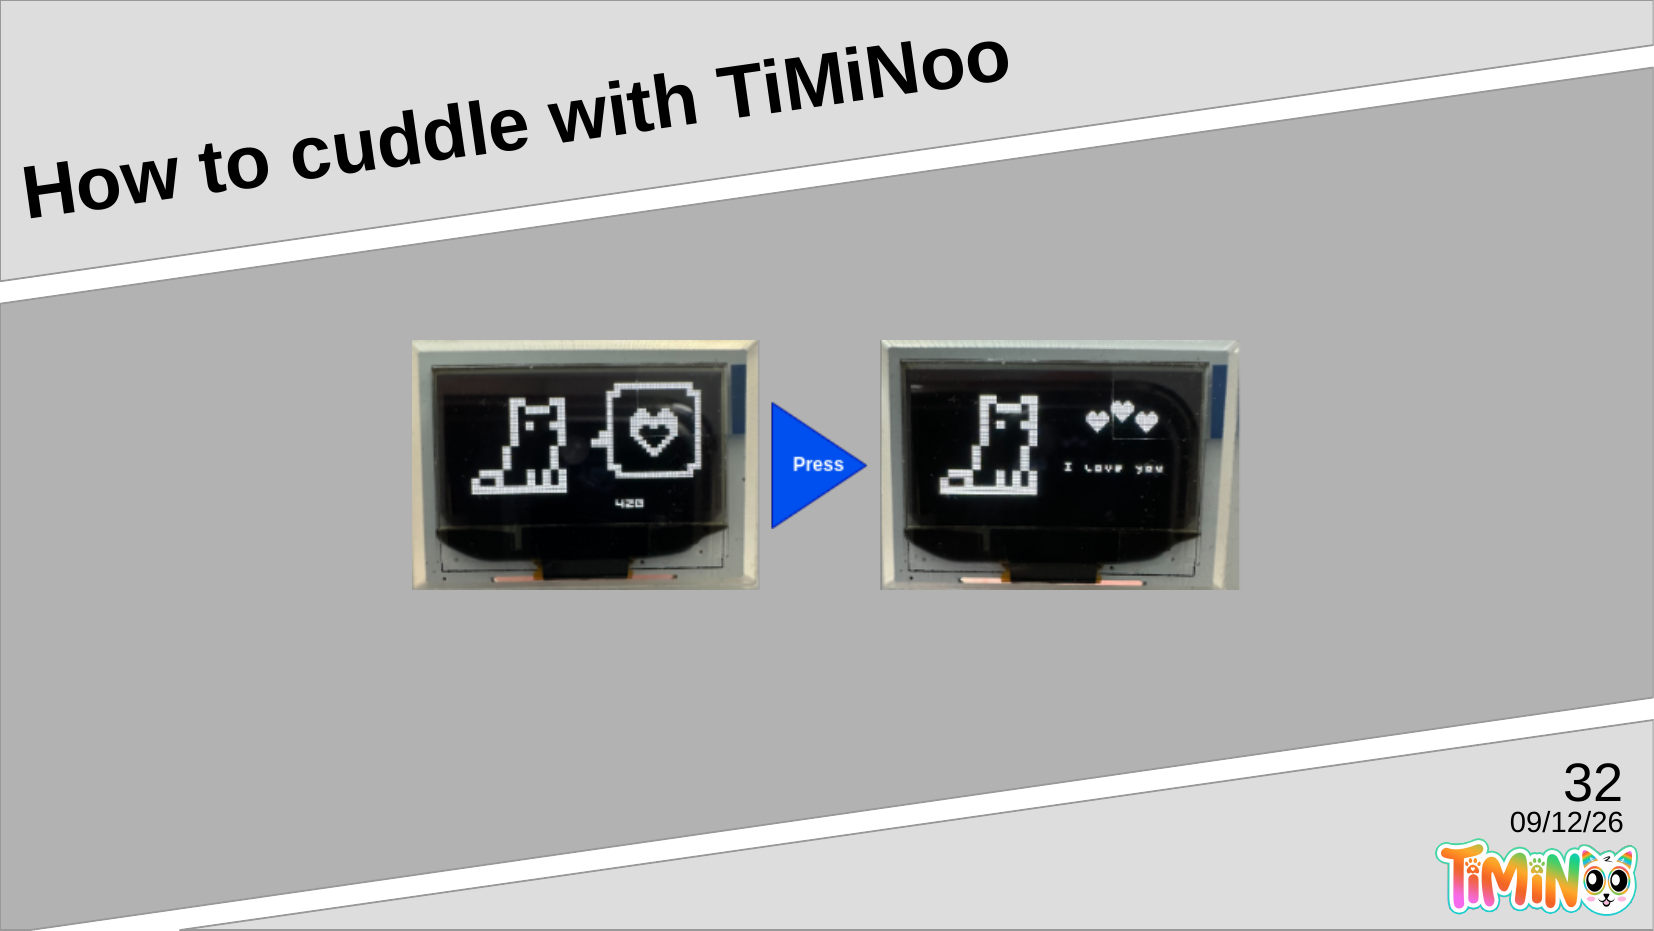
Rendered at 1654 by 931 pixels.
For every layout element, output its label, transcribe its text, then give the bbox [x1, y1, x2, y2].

title How to cuddle with TiMiNoo [11, 0, 1496, 272]
picture [1435, 838, 1638, 916]
picture [412, 340, 1241, 591]
